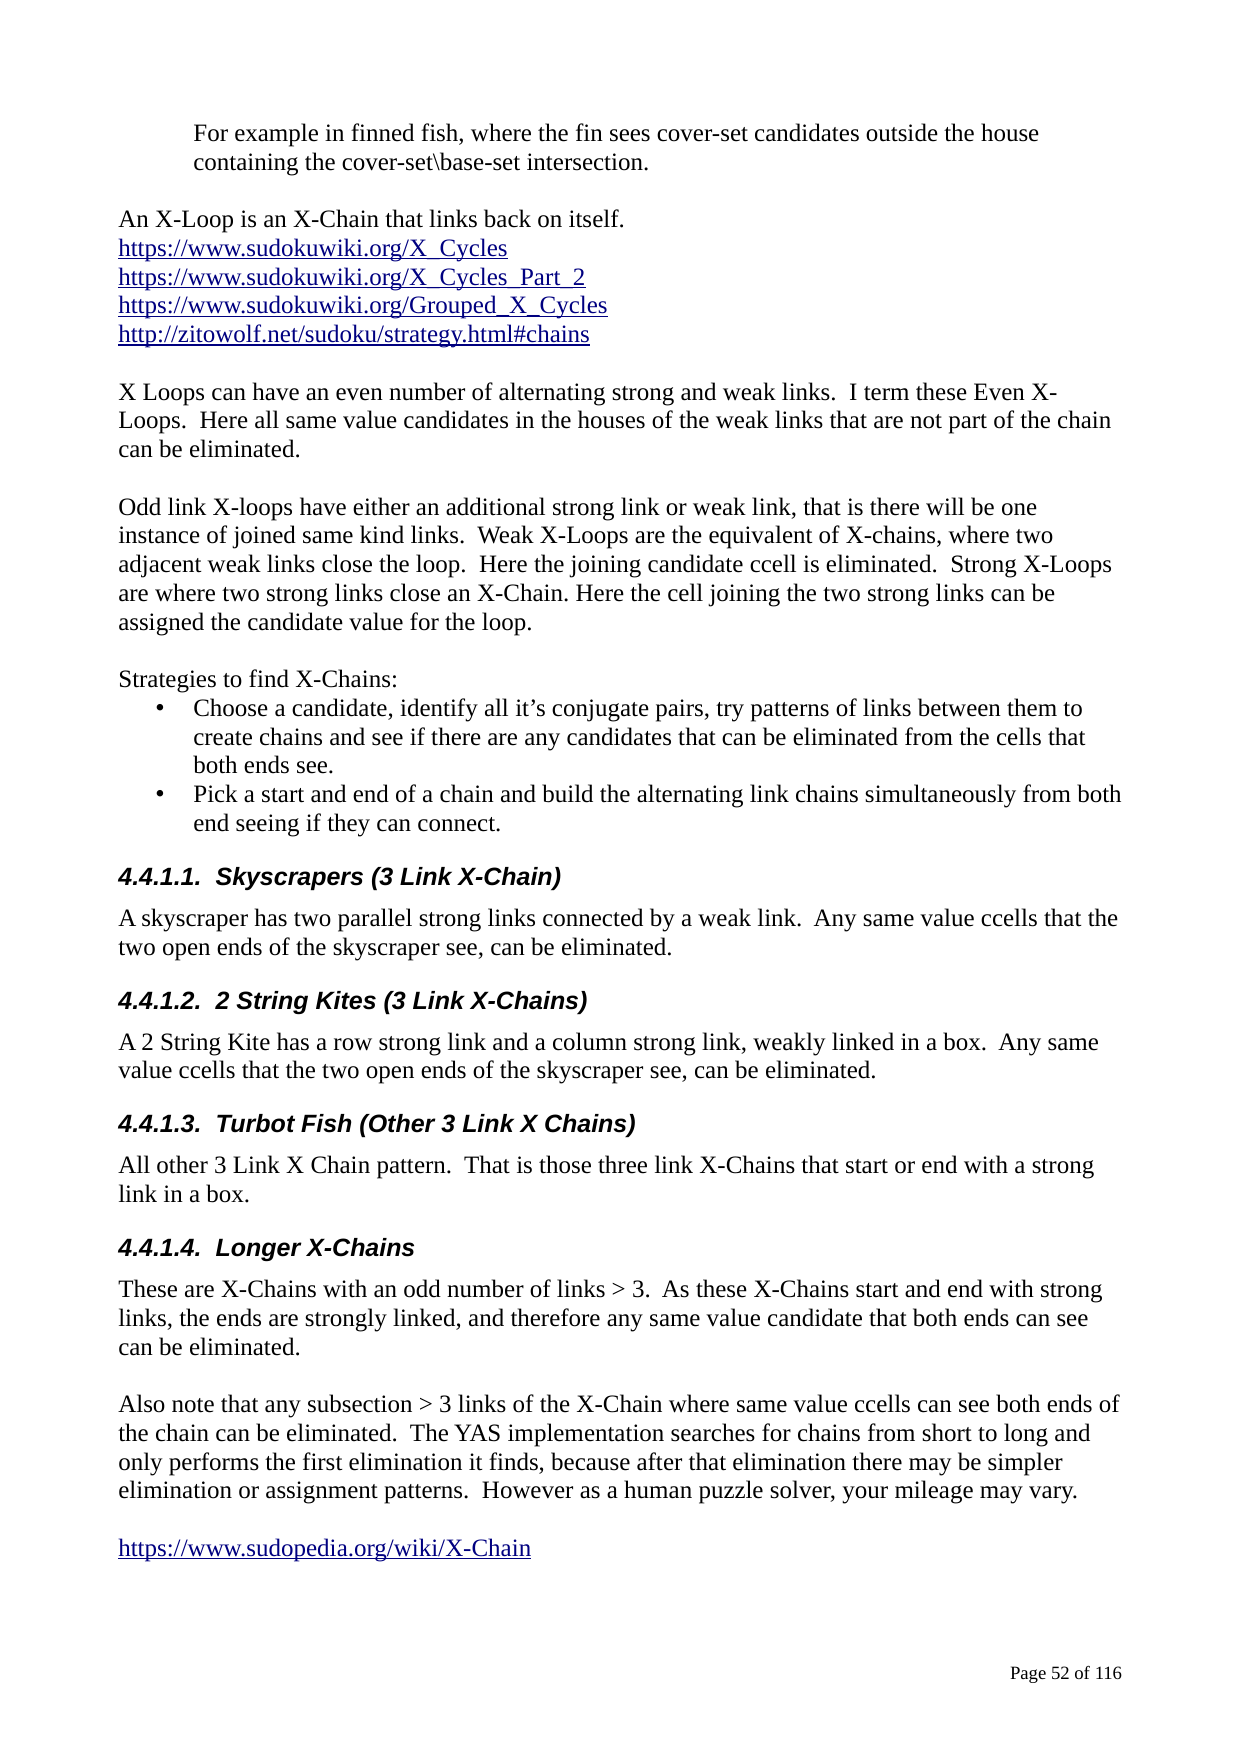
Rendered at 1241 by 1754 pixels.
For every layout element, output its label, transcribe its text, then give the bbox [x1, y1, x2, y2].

text These are X-Chains with an odd number of links > 3. As these X-Chains start and end with strong links, the ends are strongly linked, and therefore any same value candidate that both ends can see can be eliminated. [118, 1274, 1122, 1361]
list Choose a candidate, identify all it’s conjugate pairs, try patterns of links between them to create chains and see if there are any candidates that can be eliminated from the cells that both ends see. [156, 693, 1122, 779]
text Odd link X-loops have either an additional strong link or weak link, that is there will be one instance of joined same kind links. Weak X-Loops are the equivalent of X-chains, where two adjacent weak links close the loop. Here the joining candidate ccell is eliminated. Strong X-Loops are where two strong links close an X-Chain. Here the cell joining the two strong links can be assigned the candidate value for the loop. [118, 492, 1122, 636]
text Strategies to find X-Chains: [118, 664, 1122, 693]
text https://www.sudokuwiki.org/X_Cycles_Part_2 [118, 262, 1122, 291]
text All other 3 Link X Chain pattern. That is those three link X-Chains that start or end with a strong link in a box. [118, 1151, 1122, 1208]
subtitle Turbot Fish (Other 3 Link X Chains) [118, 1109, 1122, 1138]
text https://www.sudopedia.org/wiki/X-Chain [118, 1533, 1122, 1562]
list Pick a start and end of a chain and build the alternating link chains simultaneously from both end seeing if they can connect. [156, 779, 1122, 837]
text A skyscraper has two parallel strong links connected by a weak link. Any same value ccells that the two open ends of the skyscraper see, can be eliminated. [118, 903, 1122, 961]
text Also note that any subsection > 3 links of the X-Chain where same value ccells can see both ends of the chain can be eliminated. The YAS implementation searches for chains from short to long and only performs the first elimination it finds, because after that elimination there may be simpler elimination or assignment patterns. However as a human puzzle solver, your mileage may vary. [118, 1389, 1122, 1504]
text http://zitowolf.net/sudoku/strategy.html#chains [118, 319, 1122, 348]
text X Loops can have an even number of alternating strong and weak links. I term these Even X-Loops. Here all same value candidates in the houses of the weak links that are not part of the chain can be eliminated. [118, 377, 1122, 463]
text https://www.sudokuwiki.org/Grouped_X_Cycles [118, 291, 1122, 319]
text A 2 String Kite has a row strong link and a column strong link, weakly linked in a box. Any same value ccells that the two open ends of the skyscraper see, can be eliminated. [118, 1027, 1122, 1084]
subtitle Skyscrapers (3 Link X-Chain) [118, 862, 1122, 891]
subtitle Longer X-Chains [118, 1233, 1122, 1262]
list For example in finned fish, where the fin sees cover-set candidates outside the house containing the cover-set\base-set intersection. [156, 118, 1122, 176]
subtitle 2 String Kites (3 Link X-Chains) [118, 986, 1122, 1014]
text An X-Loop is an X-Chain that links back on itself. [118, 204, 1122, 233]
text https://www.sudokuwiki.org/X_Cycles [118, 233, 1122, 262]
